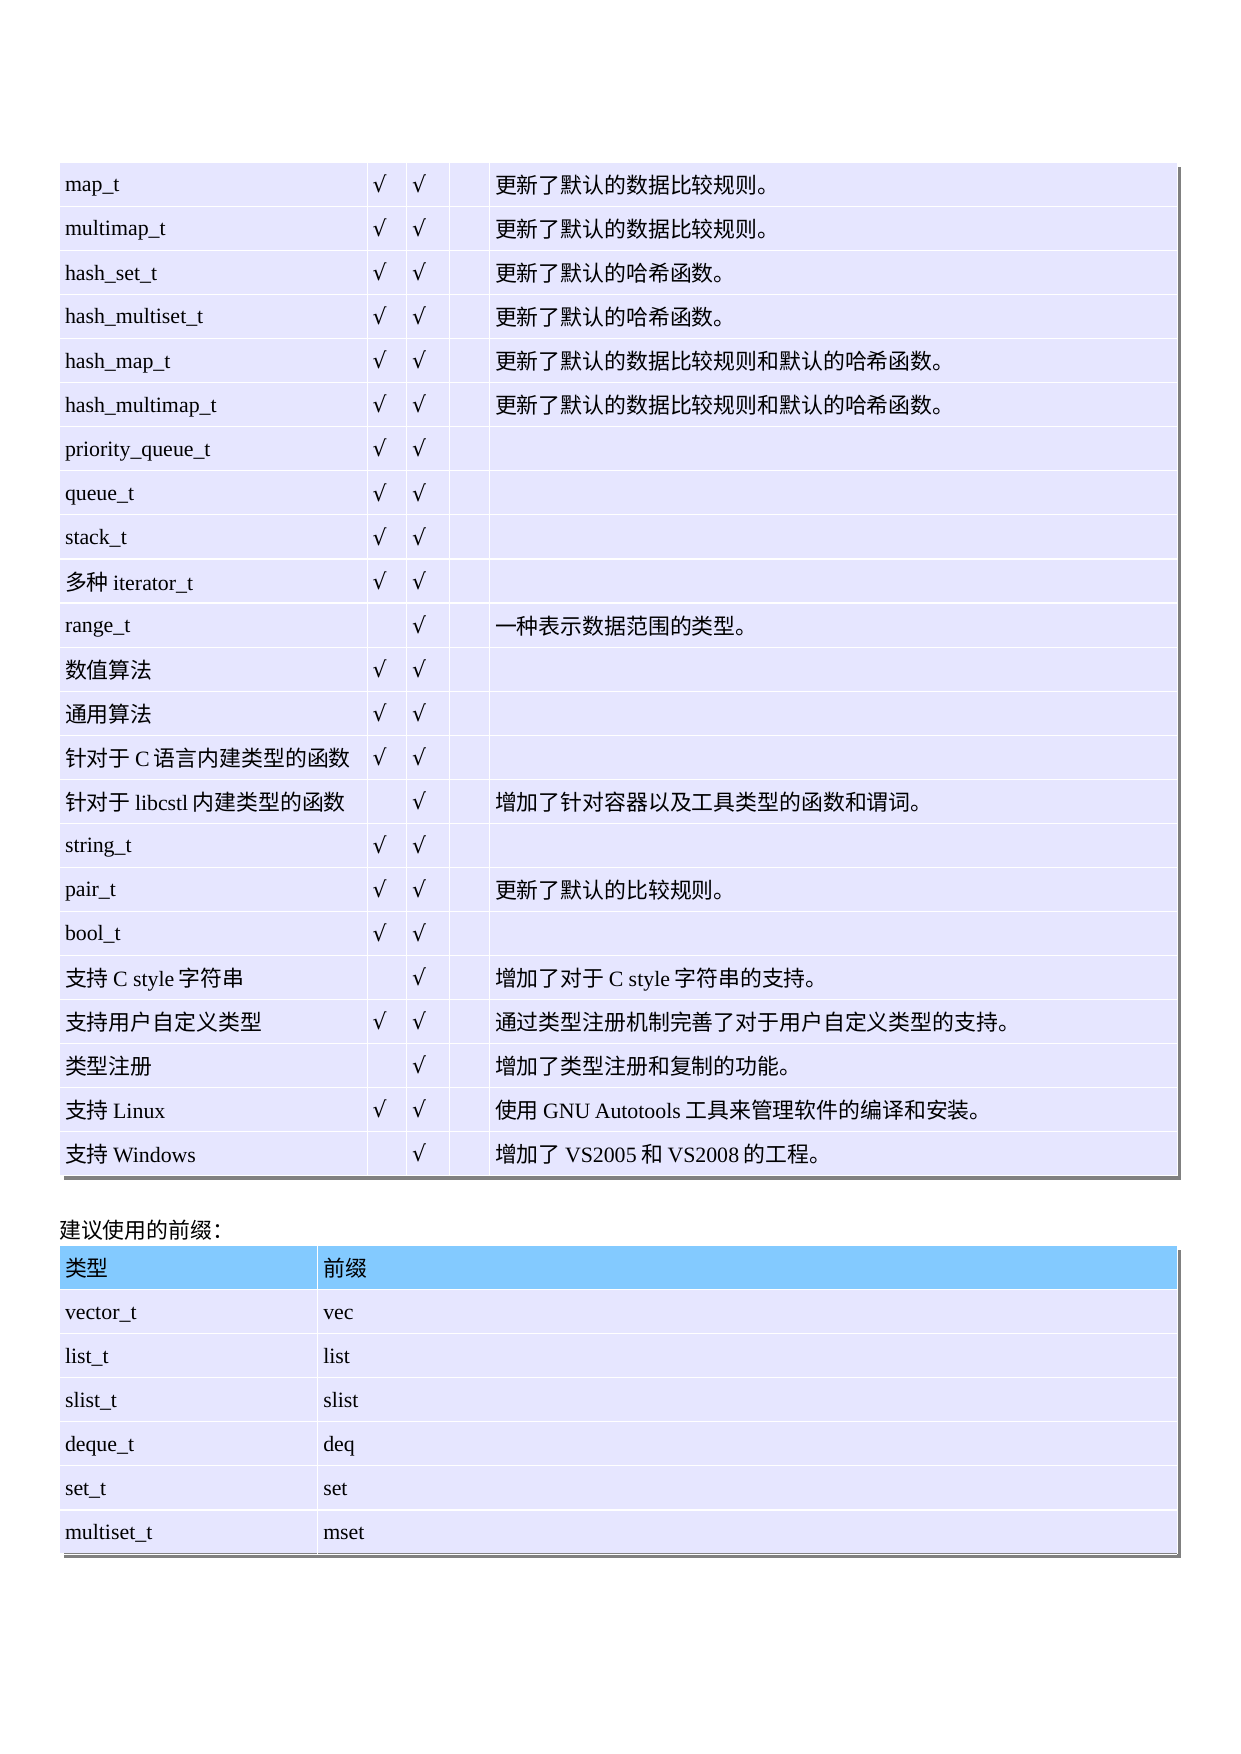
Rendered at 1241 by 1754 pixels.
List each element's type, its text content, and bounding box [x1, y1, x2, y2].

table_cell [450, 383, 489, 426]
table_cell 增加了VS2005和VS2008的工程。 [490, 1132, 1177, 1175]
table_cell √ [368, 824, 406, 867]
table_cell 支持C style字符串 [60, 956, 367, 999]
table_cell √ [407, 604, 449, 647]
table_cell [368, 956, 406, 999]
table_cell √ [368, 383, 406, 426]
table_cell √ [368, 912, 406, 955]
table_cell 数值算法 [60, 648, 367, 691]
table_cell vector_t [60, 1290, 317, 1333]
table_cell √ [407, 824, 449, 867]
table_cell 更新了默认的哈希函数。 [490, 295, 1177, 338]
table_cell [490, 471, 1177, 514]
table_cell √ [368, 560, 406, 602]
table_cell 使用GNU Autotools工具来管理软件的编译和安装。 [490, 1088, 1177, 1131]
table_cell 更新了默认的数据比较规则和默认的哈希函数。 [490, 383, 1177, 426]
table_cell √ [407, 295, 449, 338]
table_cell [450, 824, 489, 867]
table_cell slist [318, 1378, 1177, 1421]
table_cell [450, 956, 489, 999]
table_cell √ [407, 1088, 449, 1131]
table_cell [490, 648, 1177, 691]
table_cell √ [407, 1000, 449, 1043]
table_cell pair_t [60, 868, 367, 911]
table_cell hash_multimap_t [60, 383, 367, 426]
table_cell 增加了类型注册和复制的功能。 [490, 1044, 1177, 1087]
table_cell range_t [60, 604, 367, 647]
table_cell √ [368, 648, 406, 691]
table_cell [490, 692, 1177, 735]
table_cell [450, 780, 489, 823]
table_cell √ [368, 1088, 406, 1131]
table_header 前缀 [318, 1246, 1177, 1289]
table_cell √ [407, 163, 449, 206]
table_cell 类型注册 [60, 1044, 367, 1087]
table_cell [368, 604, 406, 647]
table_cell 支持Windows [60, 1132, 367, 1175]
table_cell [490, 427, 1177, 470]
table_cell map_t [60, 163, 367, 206]
table_cell deq [318, 1422, 1177, 1465]
table_cell [450, 736, 489, 779]
table_cell 增加了对于C style字符串的支持。 [490, 956, 1177, 999]
table_cell multiset_t [60, 1511, 317, 1553]
table_cell [368, 1044, 406, 1087]
table_cell [368, 780, 406, 823]
table_cell √ [368, 207, 406, 250]
table_cell 更新了默认的数据比较规则和默认的哈希函数。 [490, 339, 1177, 382]
table_cell [450, 251, 489, 294]
table_cell 更新了默认的哈希函数。 [490, 251, 1177, 294]
table_cell [450, 1000, 489, 1043]
table_cell √ [407, 692, 449, 735]
table_cell 更新了默认的数据比较规则。 [490, 207, 1177, 250]
table_cell [450, 648, 489, 691]
table_cell [450, 1044, 489, 1087]
table_cell √ [368, 163, 406, 206]
table_cell [450, 1132, 489, 1175]
table_cell queue_t [60, 471, 367, 514]
table_cell √ [368, 427, 406, 470]
table_cell [450, 515, 489, 558]
table_cell √ [368, 868, 406, 911]
table_cell √ [407, 956, 449, 999]
table_cell bool_t [60, 912, 367, 955]
table_cell √ [368, 1000, 406, 1043]
table_cell 更新了默认的比较规则。 [490, 868, 1177, 911]
table_cell multimap_t [60, 207, 367, 250]
table_cell 支持用户自定义类型 [60, 1000, 367, 1043]
table_cell √ [407, 868, 449, 911]
table_cell [450, 1088, 489, 1131]
table_cell √ [407, 207, 449, 250]
table_cell √ [407, 383, 449, 426]
table_cell 通用算法 [60, 692, 367, 735]
table_cell deque_t [60, 1422, 317, 1465]
table_cell string_t [60, 824, 367, 867]
table_cell √ [407, 427, 449, 470]
table_cell set [318, 1466, 1177, 1509]
table_cell [490, 912, 1177, 955]
table_header 类型 [60, 1246, 317, 1289]
table_cell [450, 163, 489, 206]
table_cell √ [368, 515, 406, 558]
table_cell hash_map_t [60, 339, 367, 382]
table_cell priority_queue_t [60, 427, 367, 470]
table_cell mset [318, 1511, 1177, 1553]
table_cell √ [407, 1044, 449, 1087]
table_cell √ [407, 736, 449, 779]
table_cell [450, 339, 489, 382]
table_cell [490, 560, 1177, 602]
table_cell [450, 427, 489, 470]
table_cell [490, 515, 1177, 558]
table_cell √ [368, 736, 406, 779]
table_cell 针对于libcstl内建类型的函数 [60, 780, 367, 823]
table_cell √ [368, 251, 406, 294]
table_cell [450, 295, 489, 338]
table_cell [450, 471, 489, 514]
table_cell 一种表示数据范围的类型。 [490, 604, 1177, 647]
table_cell [450, 912, 489, 955]
table_cell slist_t [60, 1378, 317, 1421]
table_cell [450, 560, 489, 602]
table_cell list_t [60, 1334, 317, 1377]
table_cell 多种iterator_t [60, 560, 367, 602]
table_cell [450, 868, 489, 911]
table_cell √ [407, 339, 449, 382]
table_cell vec [318, 1290, 1177, 1333]
table_cell √ [407, 251, 449, 294]
table_cell √ [407, 515, 449, 558]
table_cell √ [407, 471, 449, 514]
table_cell √ [407, 648, 449, 691]
table_cell 通过类型注册机制完善了对于用户自定义类型的支持。 [490, 1000, 1177, 1043]
table_cell stack_t [60, 515, 367, 558]
table_cell [450, 604, 489, 647]
table_cell √ [368, 339, 406, 382]
table_cell 针对于C语言内建类型的函数 [60, 736, 367, 779]
table_cell [490, 736, 1177, 779]
table_cell √ [407, 560, 449, 602]
table_cell √ [368, 295, 406, 338]
table_cell hash_set_t [60, 251, 367, 294]
table_cell [490, 824, 1177, 867]
text 建议使用的前缀： [59, 1213, 1181, 1245]
table_cell [450, 692, 489, 735]
table_cell √ [407, 912, 449, 955]
table_cell 支持Linux [60, 1088, 367, 1131]
table_cell set_t [60, 1466, 317, 1509]
table_cell list [318, 1334, 1177, 1377]
table_cell 增加了针对容器以及工具类型的函数和谓词。 [490, 780, 1177, 823]
table_cell 更新了默认的数据比较规则。 [490, 163, 1177, 206]
table_cell [450, 207, 489, 250]
table_cell √ [368, 471, 406, 514]
table_cell √ [368, 692, 406, 735]
table_cell √ [407, 780, 449, 823]
table_cell [368, 1132, 406, 1175]
table_cell √ [407, 1132, 449, 1175]
table_cell hash_multiset_t [60, 295, 367, 338]
